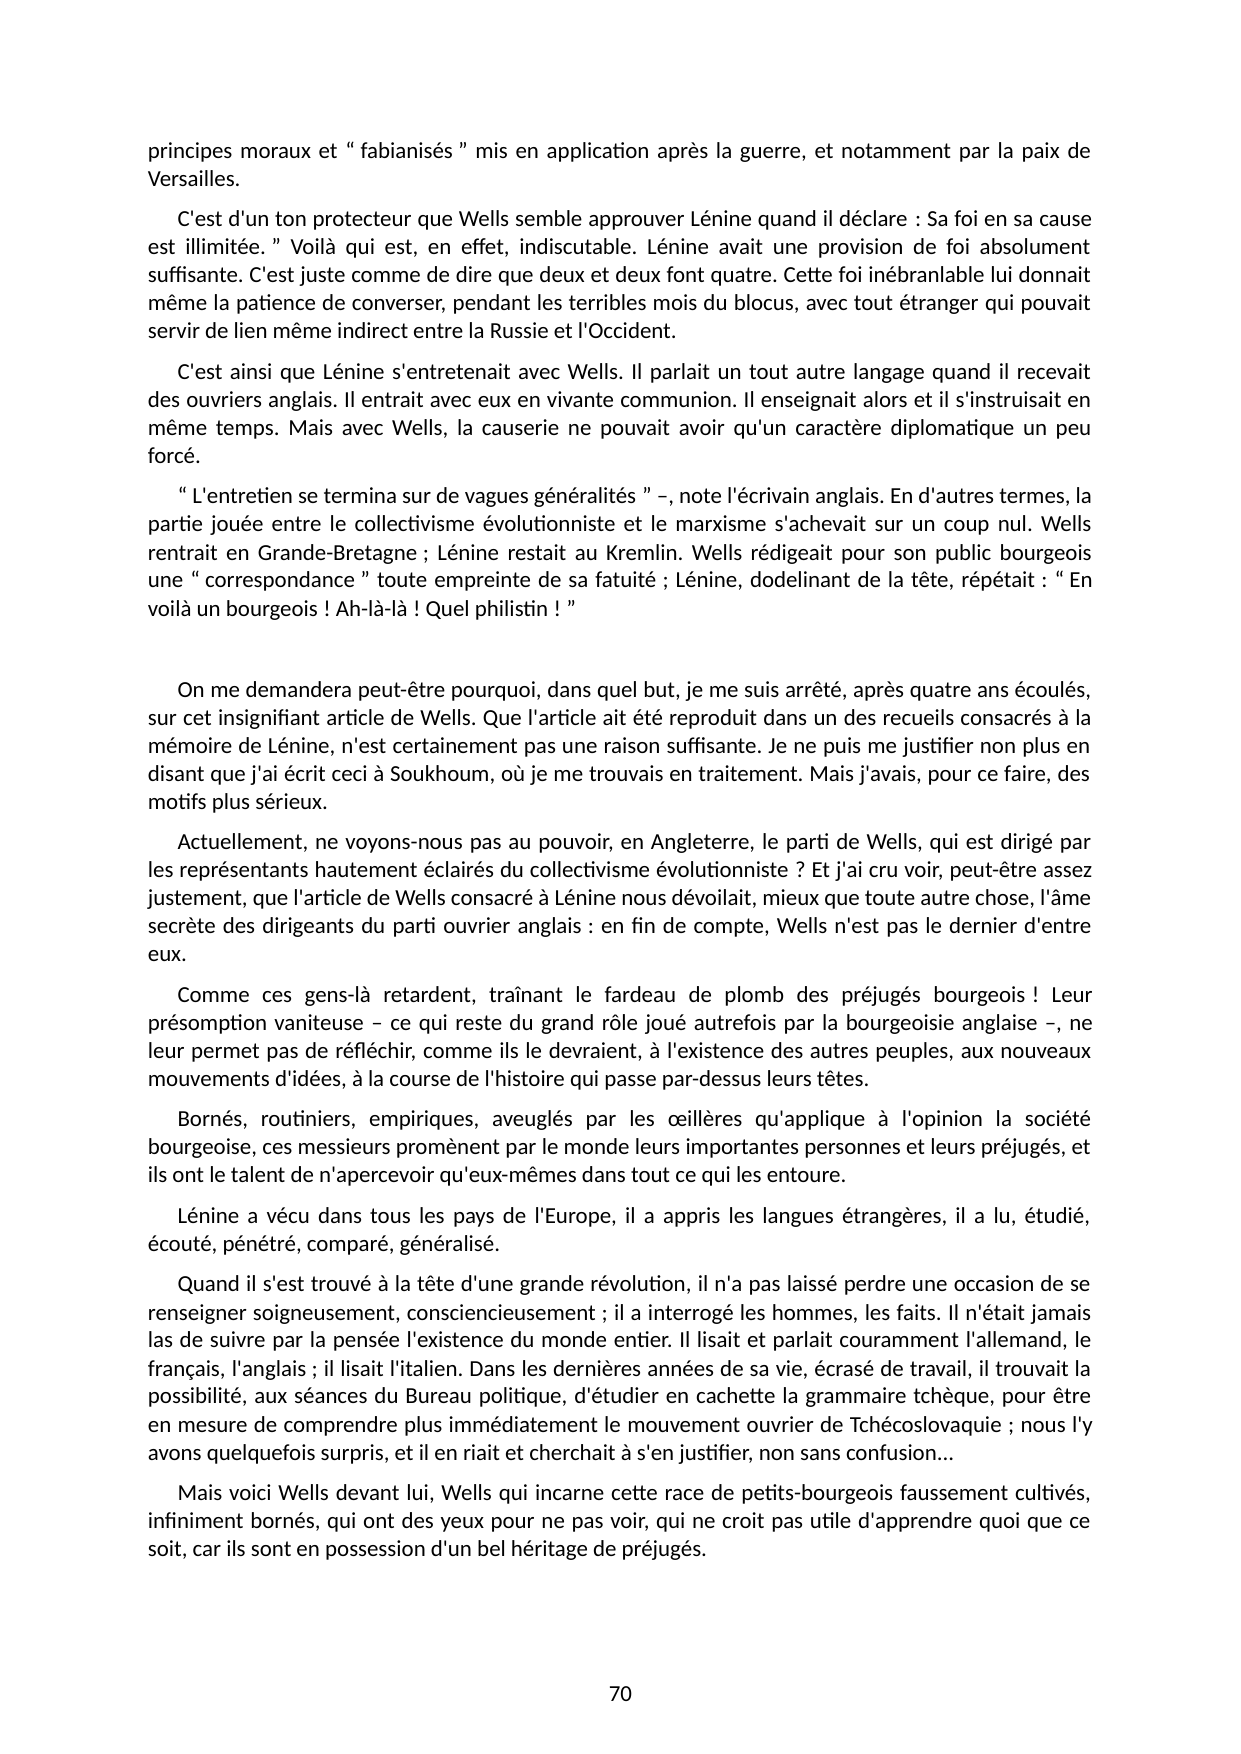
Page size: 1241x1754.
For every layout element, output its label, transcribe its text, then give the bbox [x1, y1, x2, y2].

text C'est d'un ton protecteur que Wells semble approuver Lénine quand il déclare : Sa foi en sa cause est illimitée. ” Voilà qui est, en effet, indiscutable. Lénine avait une provision de foi absolument suffisante. C'est juste comme de dire que deux et deux font quatre. Cette foi inébranlable lui donnait même la patience de converser, pendant les terribles mois du blocus, avec tout étranger qui pouvait servir de lien même indirect entre la Russie et l'Occident. [148, 204, 1093, 344]
text “ L'entretien se termina sur de vagues généralités ” –, note l'écrivain anglais. En d'autres termes, la partie jouée entre le collectivisme évolutionniste et le marxisme s'achevait sur un coup nul. Wells rentrait en Grande-Bretagne ; Lénine restait au Kremlin. Wells rédigeait pour son public bourgeois une “ correspondance ” toute empreinte de sa fatuité ; Lénine, dodelinant de la tête, répétait : “ En voilà un bourgeois ! Ah-là-là ! Quel philistin ! ” [148, 482, 1093, 622]
text Comme ces gens-là retardent, traînant le fardeau de plomb des préjugés bourgeois ! Leur présomption vaniteuse – ce qui reste du grand rôle joué autrefois par la bourgeoisie anglaise –, ne leur permet pas de réfléchir, comme ils le devraient, à l'existence des autres peuples, aux nouveaux mouvements d'idées, à la course de l'histoire qui passe par-dessus leurs têtes. [148, 980, 1093, 1092]
text Mais voici Wells devant lui, Wells qui incarne cette race de petits-bourgeois faussement cultivés, infiniment bornés, qui ont des yeux pour ne pas voir, qui ne croit pas utile d'apprendre quoi que ce soit, car ils sont en possession d'un bel héritage de préjugés. [148, 1478, 1093, 1562]
text principes moraux et “ fabianisés ” mis en application après la guerre, et notamment par la paix de Versailles. [148, 136, 1093, 192]
text Lénine a vécu dans tous les pays de l'Europe, il a appris les langues étrangères, il a lu, étudié, écouté, pénétré, comparé, généralisé. [148, 1201, 1093, 1257]
text On me demandera peut-être pourquoi, dans quel but, je me suis arrêté, après quatre ans écoulés, sur cet insignifiant article de Wells. Que l'article ait été reproduit dans un des recueils consacrés à la mémoire de Lénine, n'est certainement pas une raison suffisante. Je ne puis me justifier non plus en disant que j'ai écrit ceci à Soukhoum, où je me trouvais en traitement. Mais j'avais, pour ce faire, des motifs plus sérieux. [148, 675, 1093, 815]
text Bornés, routiniers, empiriques, aveuglés par les œillères qu'applique à l'opinion la société bourgeoise, ces messieurs promènent par le monde leurs importantes personnes et leurs préjugés, et ils ont le talent de n'apercevoir qu'eux-mêmes dans tout ce qui les entoure. [148, 1104, 1093, 1188]
text C'est ainsi que Lénine s'entretenait avec Wells. Il parlait un tout autre langage quand il recevait des ouvriers anglais. Il entrait avec eux en vivante communion. Il enseignait alors et il s'instruisait en même temps. Mais avec Wells, la causerie ne pouvait avoir qu'un caractère diplomatique un peu forcé. [148, 357, 1093, 469]
text Actuellement, ne voyons-nous pas au pouvoir, en Angleterre, le parti de Wells, qui est dirigé par les représentants hautement éclairés du collectivisme évolutionniste ? Et j'ai cru voir, peut-être assez justement, que l'article de Wells consacré à Lénine nous dévoilait, mieux que toute autre chose, l'âme secrète des dirigeants du parti ouvrier anglais : en fin de compte, Wells n'est pas le dernier d'entre eux. [148, 827, 1093, 967]
text Quand il s'est trouvé à la tête d'une grande révolution, il n'a pas laissé perdre une occasion de se renseigner soigneusement, consciencieusement ; il a interrogé les hommes, les faits. Il n'était jamais las de suivre par la pensée l'existence du monde entier. Il lisait et parlait couramment l'allemand, le français, l'anglais ; il lisait l'italien. Dans les dernières années de sa vie, écrasé de travail, il trouvait la possibilité, aux séances du Bureau politique, d'étudier en cachette la grammaire tchèque, pour être en mesure de comprendre plus immédiatement le mouvement ouvrier de Tchécoslovaquie ; nous l'y avons quelquefois surpris, et il en riait et cherchait à s'en justifier, non sans confusion... [148, 1269, 1093, 1466]
